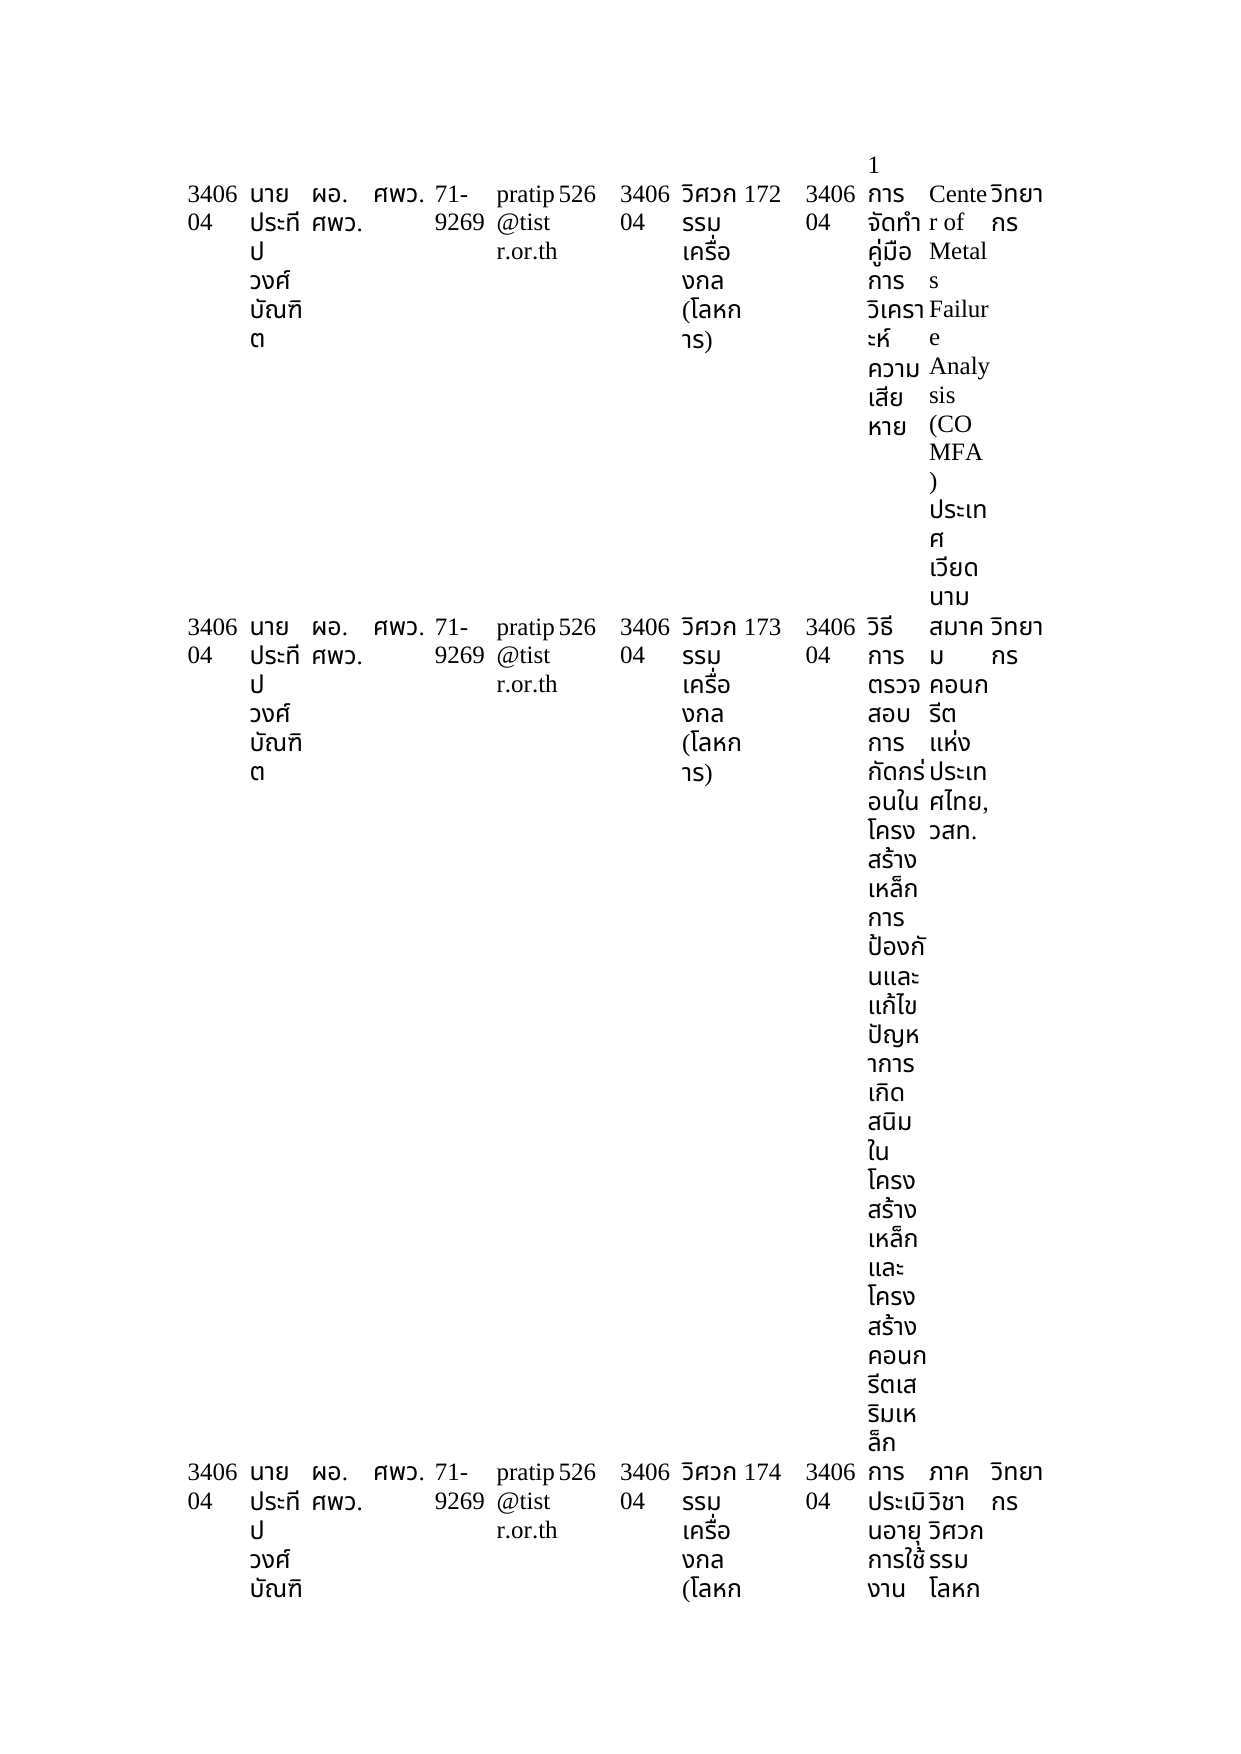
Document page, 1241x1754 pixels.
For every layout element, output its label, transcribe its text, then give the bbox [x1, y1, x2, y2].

table_cell วิทยากร [991, 612, 1053, 1457]
table_cell Center of Metals Failure Analysis (COMFA) ประเทศเวียดนาม [929, 179, 991, 612]
table_cell การจัดทำคู่มือการวิเคราะห์ความเสียหาย [867, 179, 929, 612]
table_cell 340604 [620, 612, 682, 1457]
table_cell 173 [744, 612, 805, 1457]
table_cell สมาคมคอนกรีตแห่งประเทศไทย, วสท. [929, 612, 991, 1457]
table_cell [682, 150, 743, 179]
table_cell 71-9269 [435, 1458, 496, 1603]
table_cell 1 [867, 150, 929, 179]
table_cell นายประทีป วงศ์บัณฑิต [249, 179, 311, 612]
table_cell [620, 150, 682, 179]
table_cell [311, 150, 373, 179]
table_cell [991, 150, 1053, 179]
table_cell 174 [744, 1458, 805, 1603]
table_cell วิทยากร [991, 1458, 1053, 1603]
table_cell 340604 [805, 179, 867, 612]
table_cell ผอ. ศพว. [311, 612, 373, 1457]
table_cell [744, 150, 805, 179]
table_cell 172 [744, 179, 805, 612]
table_cell 340604 [188, 179, 249, 612]
table_cell ภาควิชาวิศวกรรมโลหก [929, 1458, 991, 1603]
table_cell pratip@tistr.or.th [496, 179, 558, 612]
table_cell [249, 150, 311, 179]
table_cell pratip@tistr.or.th [496, 1458, 558, 1603]
table_cell 340604 [620, 179, 682, 612]
table_cell 340604 [188, 1458, 249, 1603]
table_cell วิศวกรรมเครื่องกล (โลหการ) [682, 612, 743, 1457]
table_cell [558, 150, 620, 179]
table_cell [188, 150, 249, 179]
table_cell วิศวกรรมเครื่องกล (โลหก [682, 1458, 743, 1603]
table_cell [435, 150, 496, 179]
table_cell วิทยากร [991, 179, 1053, 612]
table_cell ศพว. [373, 1458, 434, 1603]
table_cell 340604 [805, 1458, 867, 1603]
table_cell นายประทีป วงศ์บัณฑิต [249, 612, 311, 1457]
table_cell 526 [558, 1458, 620, 1603]
table_cell [929, 150, 991, 179]
table_cell ผอ. ศพว. [311, 1458, 373, 1603]
table_cell 71-9269 [435, 612, 496, 1457]
table_cell [373, 150, 434, 179]
table_cell นายประทีป วงศ์บัณฑิ [249, 1458, 311, 1603]
table_cell [805, 150, 867, 179]
table_cell ผอ. ศพว. [311, 179, 373, 612]
table_cell การประเมินอายุการใช้งาน [867, 1458, 929, 1603]
table_cell วิศวกรรมเครื่องกล (โลหการ) [682, 179, 743, 612]
table_cell วิธีการตรวจสอบการกัดกร่อนในโครงสร้างเหล็ก การป้องกันและแก้ไขปัญหาการเกิดสนิมในโครงสร้างเหล็ก และโครงสร้างคอนกรีตเสริมเหล็ก [867, 612, 929, 1457]
table_cell 340604 [188, 612, 249, 1457]
table_cell ศพว. [373, 179, 434, 612]
table_cell 340604 [805, 612, 867, 1457]
table_cell 526 [558, 179, 620, 612]
table_cell [496, 150, 558, 179]
table_cell 71-9269 [435, 179, 496, 612]
table_cell 526 [558, 612, 620, 1457]
table_cell pratip@tistr.or.th [496, 612, 558, 1457]
table_cell 340604 [620, 1458, 682, 1603]
table_cell ศพว. [373, 612, 434, 1457]
